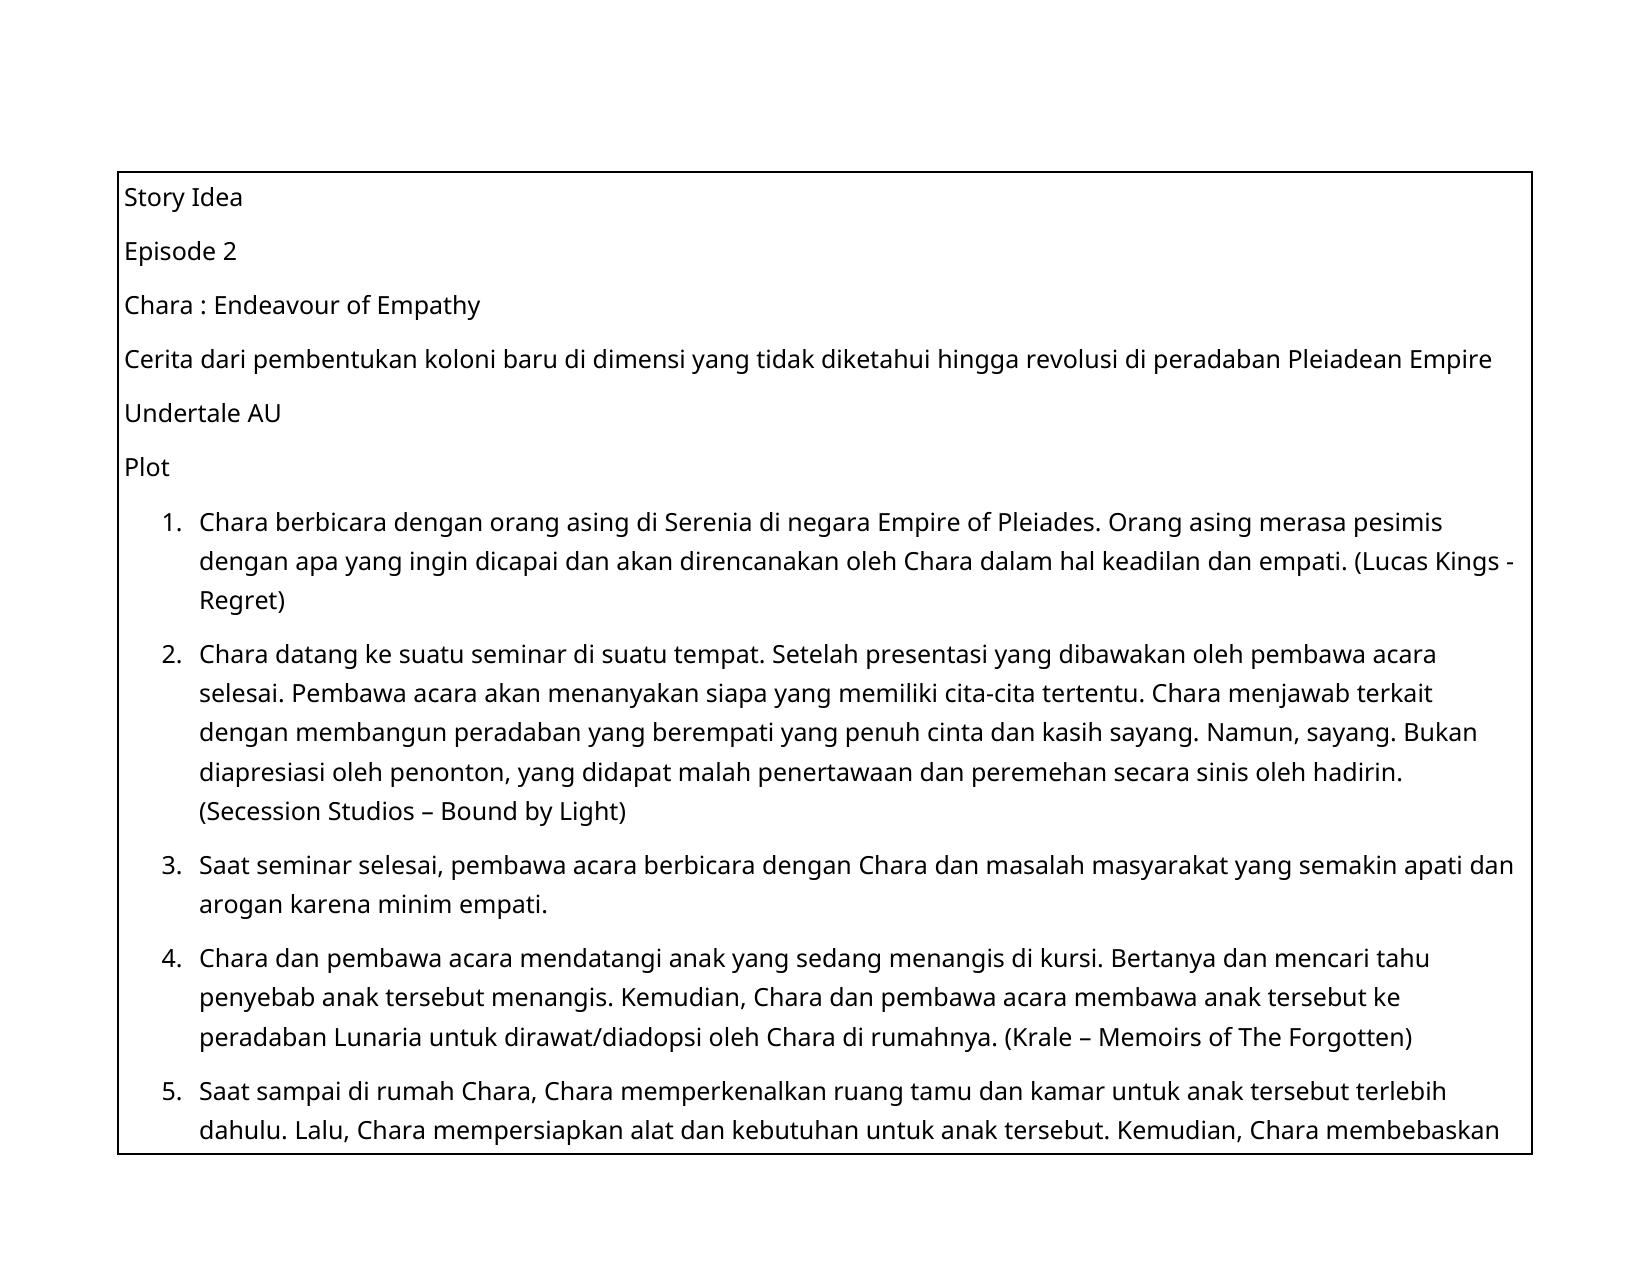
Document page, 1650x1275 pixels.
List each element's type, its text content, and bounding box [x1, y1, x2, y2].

table_header Story Idea Episode 2 Chara : Endeavour of Empathy Cerita dari pembentukan koloni baru di dimensi yang tidak diketahui hingga revolusi di peradaban Pleiadean Empire Undertale AU Plot Chara berbicara dengan orang asing di Serenia di negara Empire of Pleiades. Orang asing merasa pesimis dengan apa yang ingin dicapai dan akan direncanakan oleh Chara dalam hal keadilan dan empati. (Lucas Kings - Regret) Chara datang ke suatu seminar di suatu tempat. Setelah presentasi yang dibawakan oleh pembawa acara selesai. Pembawa acara akan menanyakan siapa yang memiliki cita-cita tertentu. Chara menjawab terkait dengan membangun peradaban yang berempati yang penuh cinta dan kasih sayang. Namun, sayang. Bukan diapresiasi oleh penonton, yang didapat malah penertawaan dan peremehan secara sinis oleh hadirin. (Secession Studios – Bound by Light) Saat seminar selesai, pembawa acara berbicara dengan Chara dan masalah masyarakat yang semakin apati dan arogan karena minim empati. Chara dan pembawa acara mendatangi anak yang sedang menangis di kursi. Bertanya dan mencari tahu penyebab anak tersebut menangis. Kemudian, Chara dan pembawa acara membawa anak tersebut ke peradaban Lunaria untuk dirawat/diadopsi oleh Chara di rumahnya. (Krale – Memoirs of The Forgotten) Saat sampai di rumah Chara, Chara memperkenalkan ruang tamu dan kamar untuk anak tersebut terlebih dahulu. Lalu, Chara mempersiapkan alat dan kebutuhan untuk anak tersebut. Kemudian, Chara membebaskan [119, 173, 1531, 1153]
